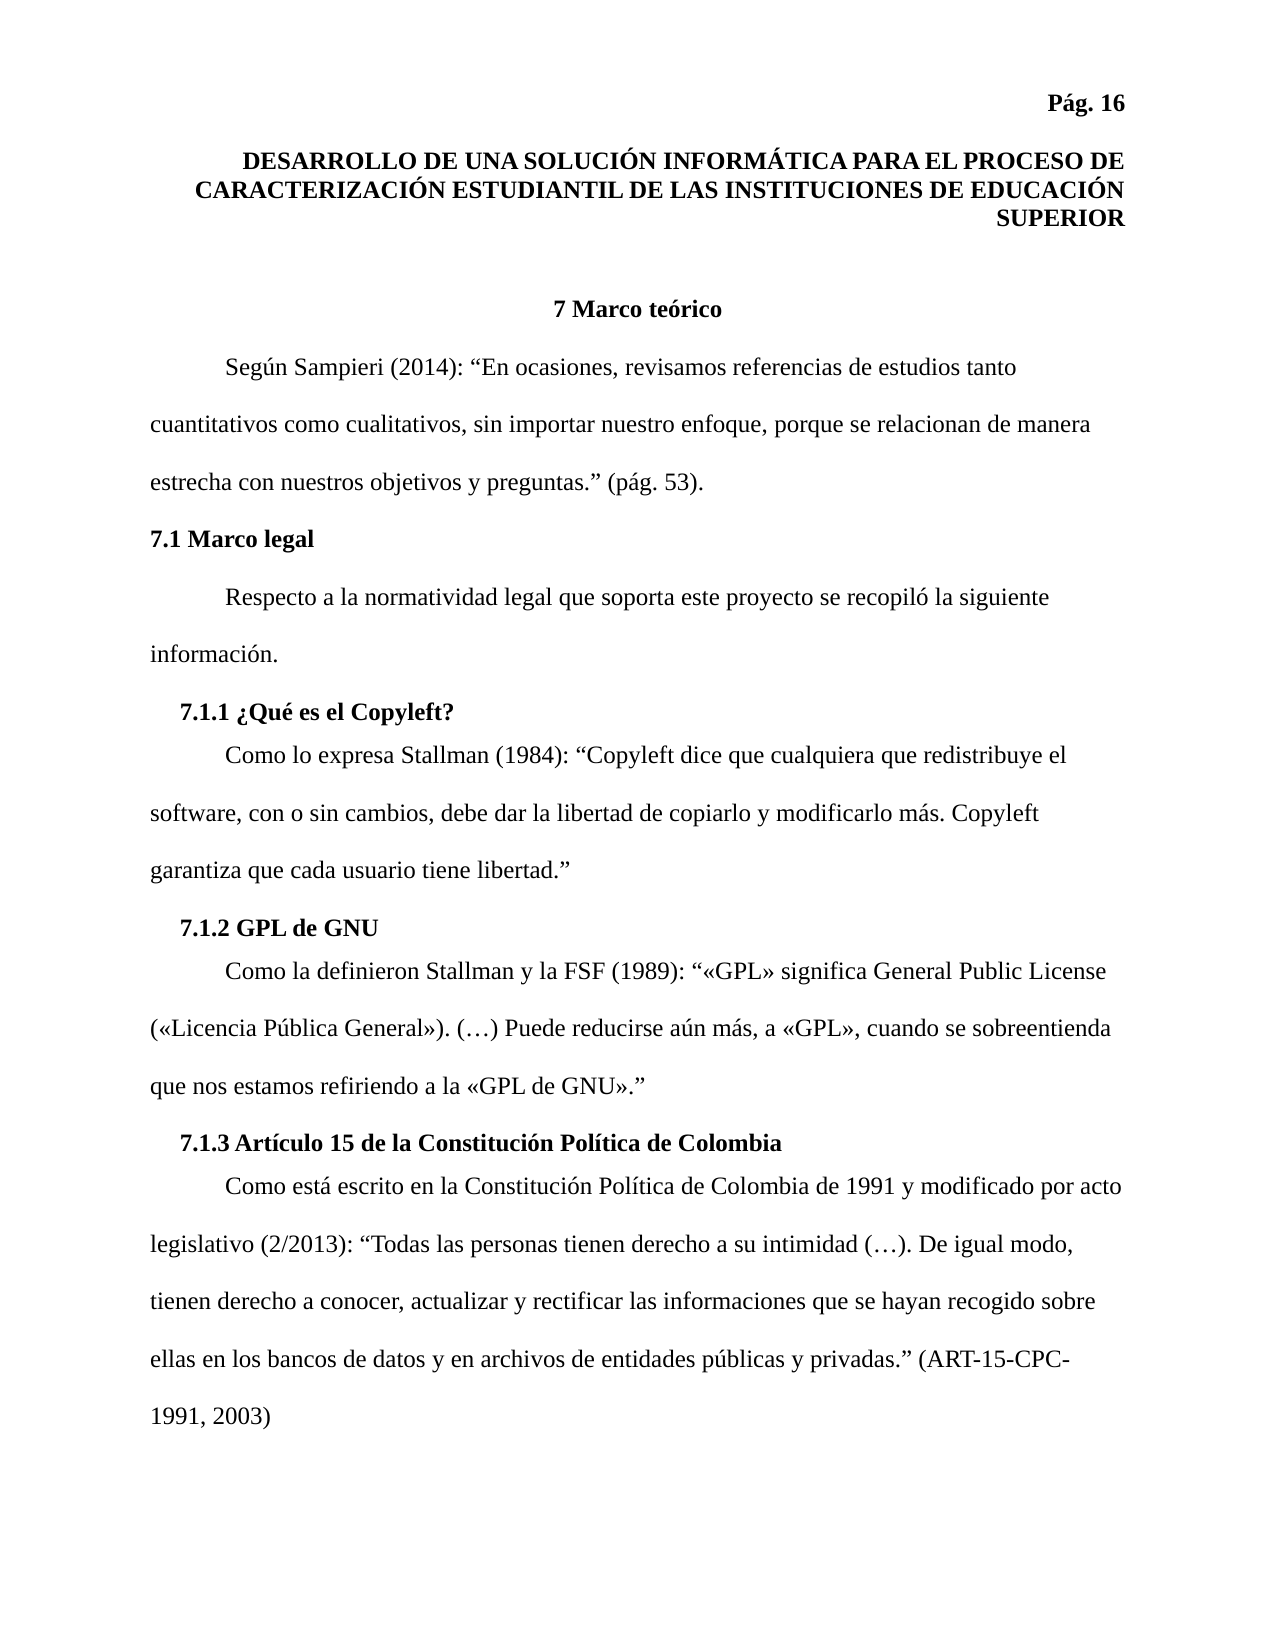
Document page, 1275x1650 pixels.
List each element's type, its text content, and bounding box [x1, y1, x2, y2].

subtitle 7.1.3 Artículo 15 de la Constitución Política de Colombia [150, 1128, 1125, 1157]
subtitle 7 Marco teórico [150, 294, 1125, 323]
subtitle 7.1.2 GPL de GNU [150, 913, 1125, 941]
text Como está escrito en la Constitución Política de Colombia de 1991 y modificado por acto legislativo (2/2013): “Todas las personas tienen derecho a su intimidad (…). De igual modo, tienen derecho a conocer, actualizar y rectificar las informaciones que se hayan recogido sobre ellas en los bancos de datos y en archivos de entidades públicas y privadas.” (ART-15-CPC-1991, 2003) [150, 1171, 1125, 1430]
subtitle 7.1.1 ¿Qué es el Copyleft? [150, 697, 1125, 726]
text Según Sampieri (2014): “En ocasiones, revisamos referencias de estudios tanto cuantitativos como cualitativos, sin importar nuestro enfoque, porque se relacionan de manera estrecha con nuestros objetivos y preguntas.” (pág. 53). [150, 352, 1125, 496]
text Como lo expresa Stallman (1984): “Copyleft dice que cualquiera que redistribuye el software, con o sin cambios, debe dar la libertad de copiarlo y modificarlo más. Copyleft garantiza que cada usuario tiene libertad.” [150, 740, 1125, 884]
text Como la definieron Stallman y la FSF (1989): “«GPL» significa General Public License («Licencia Pública General»). (…) Puede reducirse aún más, a «GPL», cuando se sobreentienda que nos estamos refiriendo a la «GPL de GNU».” [150, 956, 1125, 1099]
list 7.1 Marco legal [150, 524, 1125, 553]
text Respecto a la normatividad legal que soporta este proyecto se recopiló la siguiente información. [150, 582, 1125, 668]
